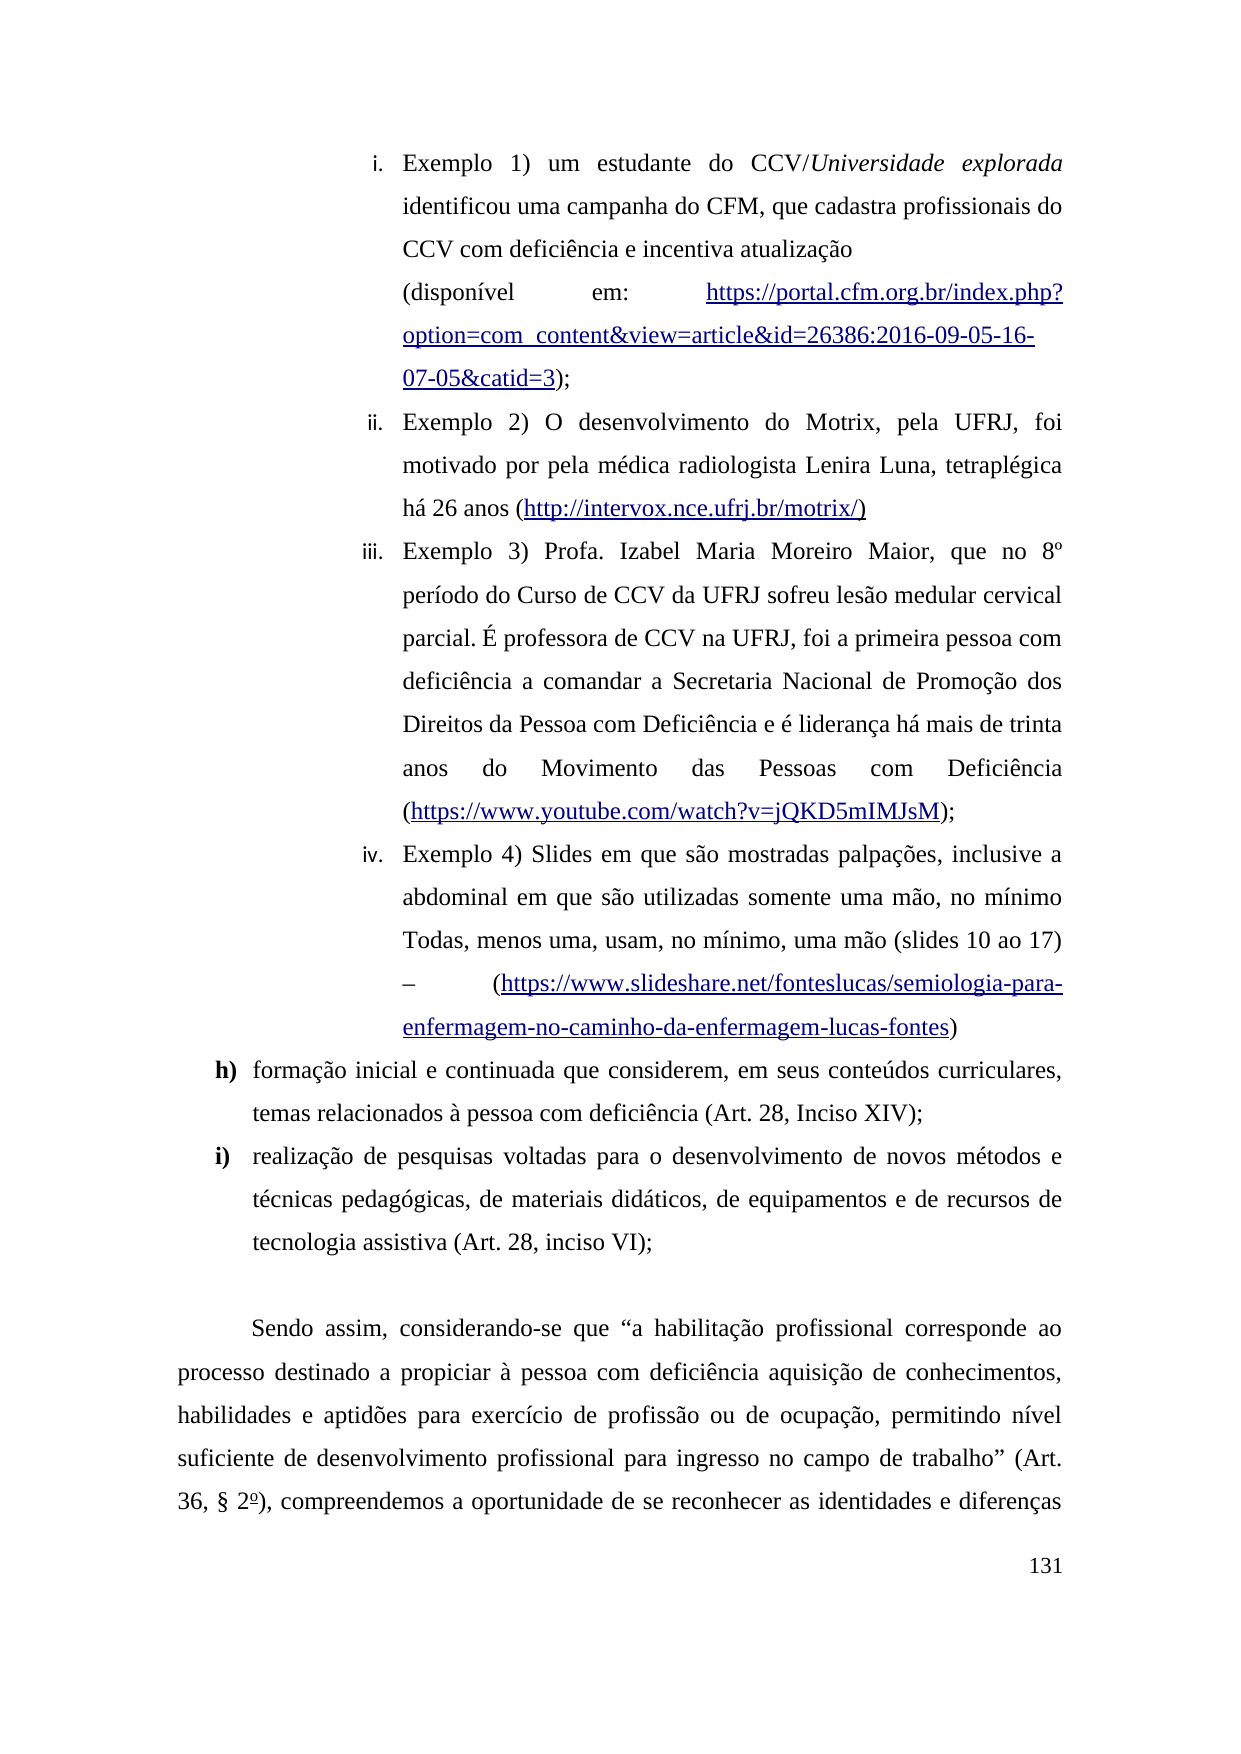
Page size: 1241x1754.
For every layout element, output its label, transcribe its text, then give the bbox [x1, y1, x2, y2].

list Exemplo 4) Slides em que são mostradas palpações, inclusive a abdominal em que são utilizadas somente uma mão, no mínimo Todas, menos uma, usam, no mínimo, uma mão (slides 10 ao 17) – (https://www.slideshare.net/fonteslucas/semiologia-para-enfermagem-no-caminho-da-enfermagem-lucas-fontes) [383, 839, 1063, 1040]
text (disponível em: https://portal.cfm.org.br/index.php?option=com_content&view=article&id=26386:2016-09-05-16-07-05&catid=3); [402, 277, 1063, 392]
list formação inicial e continuada que considerem, em seus conteúdos curriculares, temas relacionados à pessoa com deficiência (Art. 28, Inciso XIV); [215, 1055, 1063, 1127]
list Exemplo 1) um estudante do CCV/Universidade explorada identificou uma campanha do CFM, que cadastra profissionais do CCV com deficiência e incentiva atualização [383, 148, 1063, 263]
text Sendo assim, considerando-se que “a habilitação profissional corresponde ao processo destinado a propiciar à pessoa com deficiência aquisição de conhecimentos, habilidades e aptidões para exercício de profissão ou de ocupação, permitindo nível suficiente de desenvolvimento profissional para ingresso no campo de trabalho” (Art. 36, § 2o), compreendemos a oportunidade de se reconhecer as identidades e diferenças [177, 1313, 1063, 1515]
list Exemplo 3) Profa. Izabel Maria Moreiro Maior, que no 8º período do Curso de CCV da UFRJ sofreu lesão medular cervical parcial. É professora de CCV na UFRJ, foi a primeira pessoa com deficiência a comandar a Secretaria Nacional de Promoção dos Direitos da Pessoa com Deficiência e é liderança há mais de trinta anos do Movimento das Pessoas com Deficiência (https://www.youtube.com/watch?v=jQKD5mIMJsM); [383, 536, 1063, 824]
list realização de pesquisas voltadas para o desenvolvimento de novos métodos e técnicas pedagógicas, de materiais didáticos, de equipamentos e de recursos de tecnologia assistiva (Art. 28, inciso VI); [215, 1141, 1063, 1256]
list Exemplo 2) O desenvolvimento do Motrix, pela UFRJ, foi motivado por pela médica radiologista Lenira Luna, tetraplégica há 26 anos (http://intervox.nce.ufrj.br/motrix/) [383, 407, 1063, 522]
